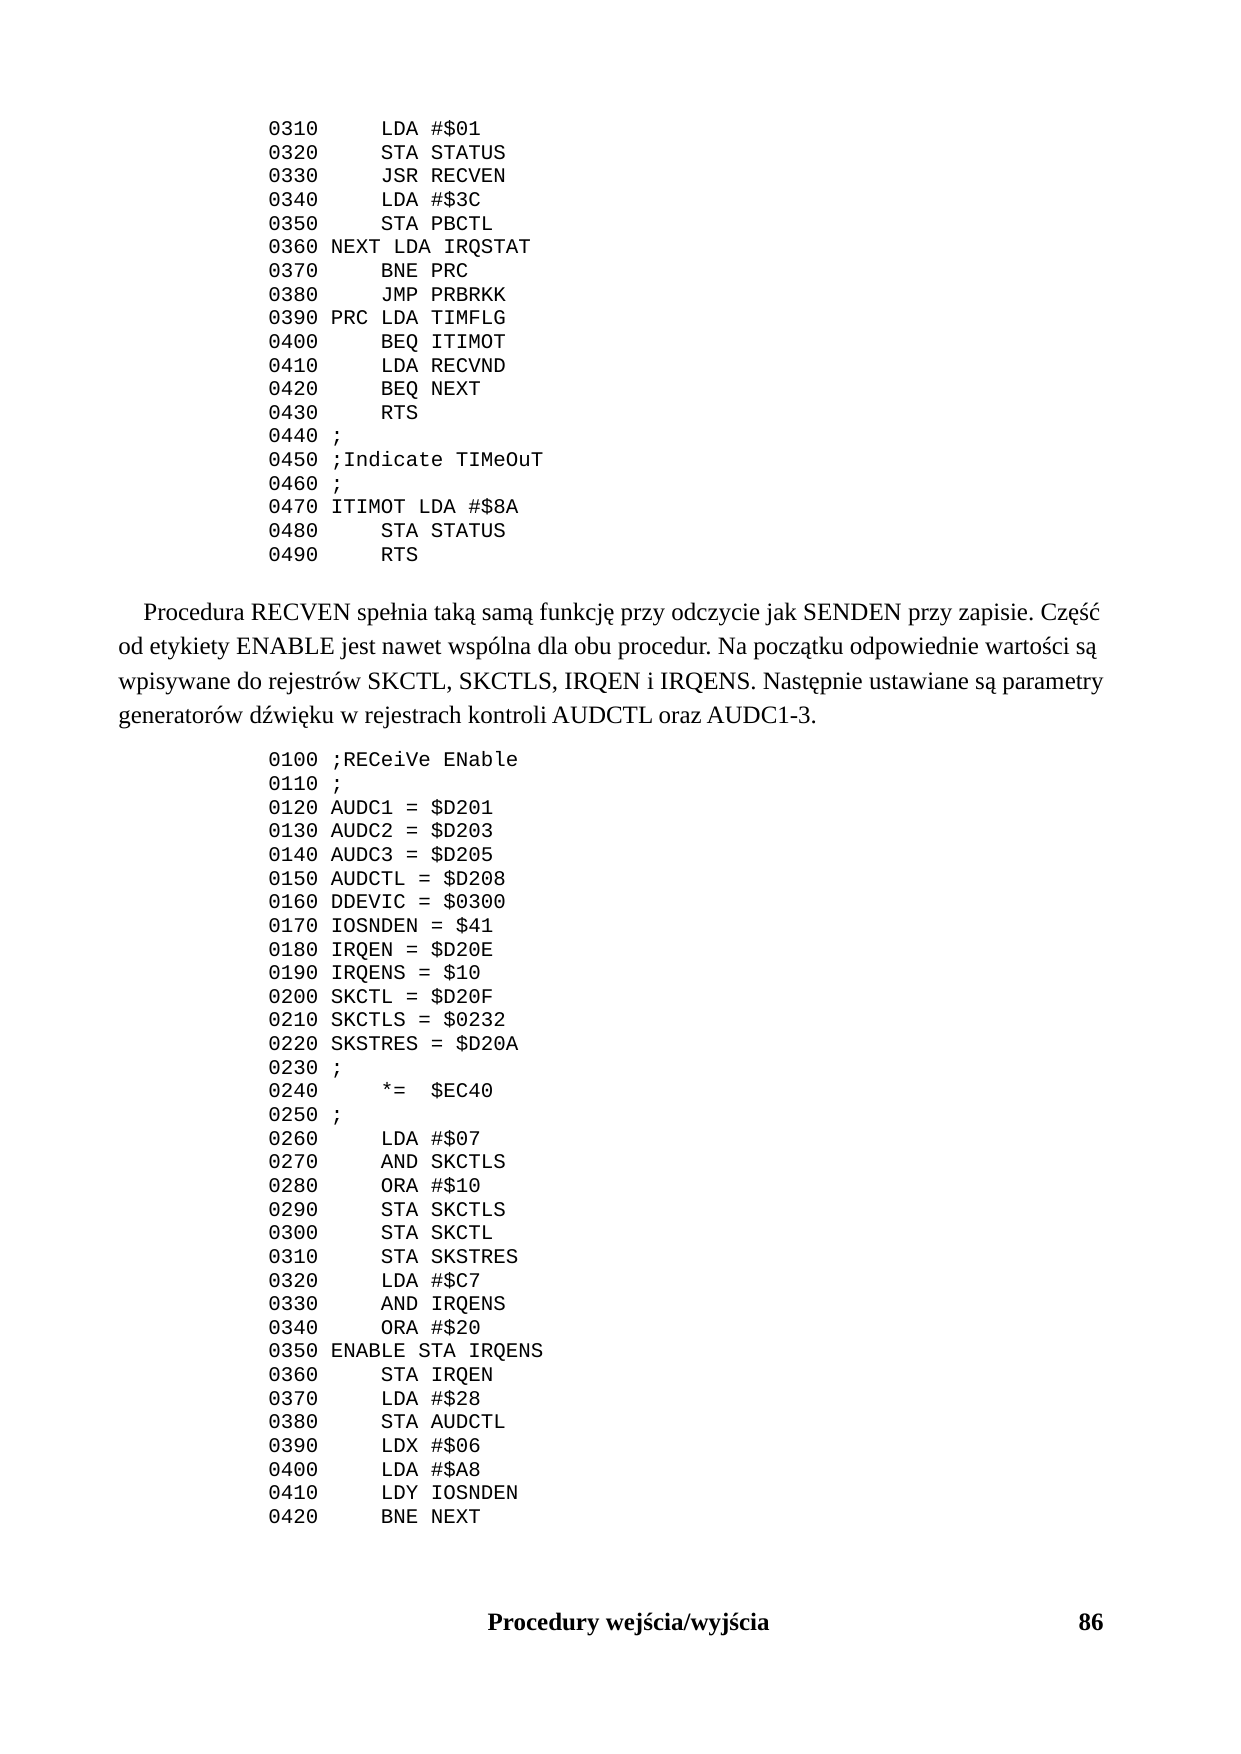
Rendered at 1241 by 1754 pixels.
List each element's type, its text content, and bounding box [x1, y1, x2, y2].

text 0240 *= $EC40 [118, 1080, 1122, 1104]
text 0280 ORA #$10 [118, 1175, 1122, 1199]
text 0360 STA IRQEN [118, 1364, 1122, 1388]
text 0380 JMP PRBRKK [118, 284, 1122, 307]
text 0230 ; [118, 1057, 1122, 1080]
text 0140 AUDC3 = $D205 [118, 844, 1122, 868]
text 0310 STA SKSTRES [118, 1246, 1122, 1269]
text 0410 LDA RECVND [118, 354, 1122, 378]
text 0150 AUDCTL = $D208 [118, 868, 1122, 891]
text 0440 ; [118, 426, 1122, 449]
text 0110 ; [118, 773, 1122, 797]
text 0320 STA STATUS [118, 142, 1122, 165]
text 0470 ITIMOT LDA #$8A [118, 496, 1122, 520]
text 0350 STA PBCTL [118, 213, 1122, 236]
text 0330 JSR RECVEN [118, 165, 1122, 189]
text 0360 NEXT LDA IRQSTAT [118, 236, 1122, 260]
text 0370 BNE PRC [118, 260, 1122, 284]
text 0420 BEQ NEXT [118, 378, 1122, 402]
text Procedura RECVEN spełnia taką samą funkcję przy odczycie jak SENDEN przy zapisie. Część od etykiety ENABLE jest nawet wspólna dla obu procedur. Na początku odpowiednie wartości są wpisywane do rejestrów SKCTL, SKCTLS, IRQEN i IRQENS. Następnie ustawiane są parametry generatorów dźwięku w rejestrach kontroli AUDCTL oraz AUDC1-3. [118, 597, 1122, 729]
text 0480 STA STATUS [118, 520, 1122, 544]
text 0380 STA AUDCTL [118, 1411, 1122, 1435]
text 0100 ;RECeiVe ENable [118, 749, 1122, 773]
text 0300 STA SKCTL [118, 1222, 1122, 1246]
text 0250 ; [118, 1104, 1122, 1128]
text 0390 PRC LDA TIMFLG [118, 307, 1122, 331]
text 0460 ; [118, 473, 1122, 496]
text 0310 LDA #$01 [118, 118, 1122, 142]
text 0190 IRQENS = $10 [118, 962, 1122, 986]
text 0400 LDA #$A8 [118, 1459, 1122, 1482]
text 0160 DDEVIC = $0300 [118, 891, 1122, 915]
text 0400 BEQ ITIMOT [118, 331, 1122, 354]
text 0410 LDY IOSNDEN [118, 1482, 1122, 1506]
text 0200 SKCTL = $D20F [118, 986, 1122, 1009]
text 0290 STA SKCTLS [118, 1199, 1122, 1222]
text 0130 AUDC2 = $D203 [118, 820, 1122, 844]
text 0120 AUDC1 = $D201 [118, 797, 1122, 820]
text 0350 ENABLE STA IRQENS [118, 1341, 1122, 1364]
text 0330 AND IRQENS [118, 1293, 1122, 1317]
text 0270 AND SKCTLS [118, 1151, 1122, 1175]
text 0180 IRQEN = $D20E [118, 938, 1122, 962]
text 0170 IOSNDEN = $41 [118, 915, 1122, 938]
text 0260 LDA #$07 [118, 1128, 1122, 1151]
text 0220 SKSTRES = $D20A [118, 1033, 1122, 1057]
text 0340 LDA #$3C [118, 189, 1122, 213]
text 0450 ;Indicate TIMeOuT [118, 449, 1122, 473]
text 0420 BNE NEXT [118, 1506, 1122, 1530]
text 0490 RTS [118, 544, 1122, 567]
text 0320 LDA #$C7 [118, 1269, 1122, 1293]
text 0390 LDX #$06 [118, 1435, 1122, 1459]
text 0210 SKCTLS = $0232 [118, 1009, 1122, 1033]
text 0430 RTS [118, 402, 1122, 426]
text 0340 ORA #$20 [118, 1317, 1122, 1341]
text 0370 LDA #$28 [118, 1388, 1122, 1411]
